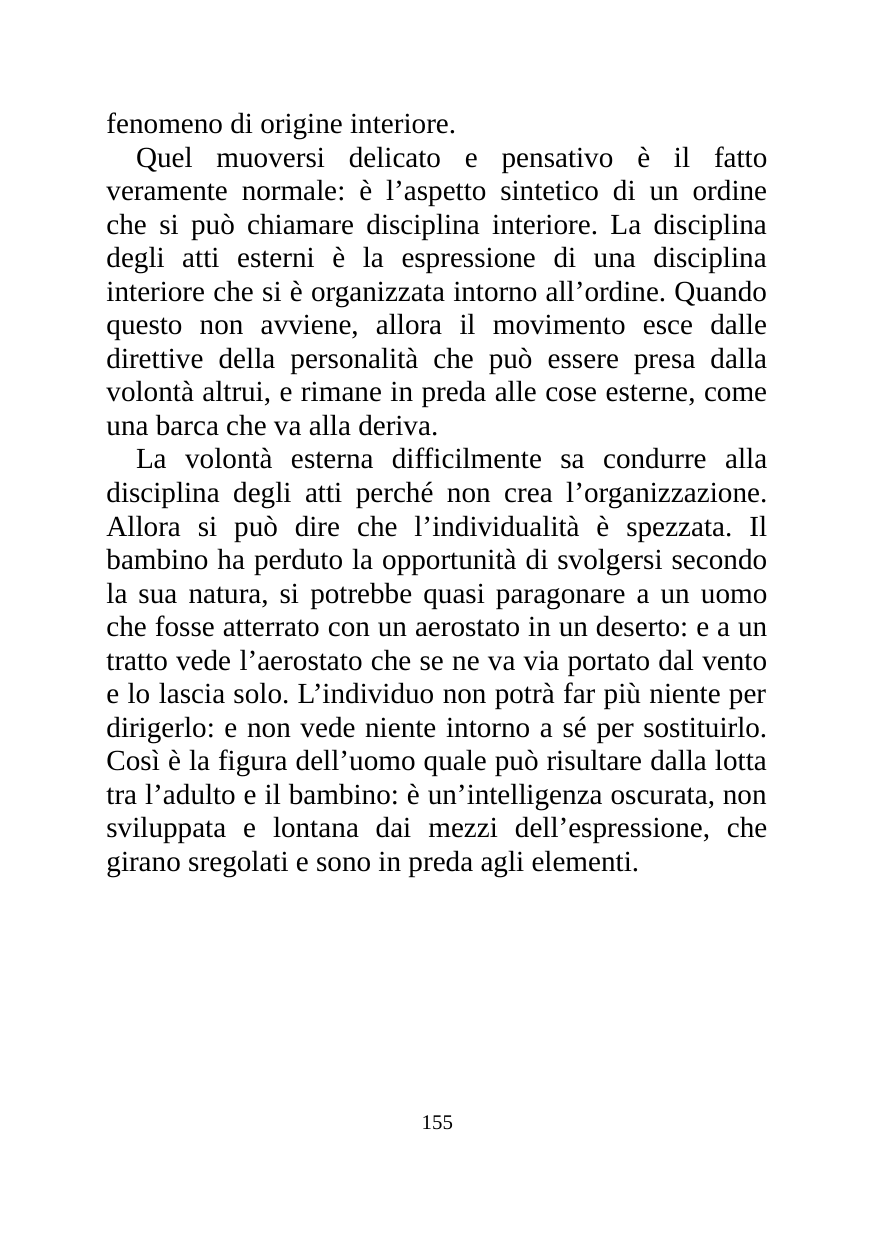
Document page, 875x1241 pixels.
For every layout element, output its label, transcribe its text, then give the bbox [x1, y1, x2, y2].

text La volontà esterna difficilmente sa condurre alla disciplina degli atti perché non crea l’organizzazione. Allora si può dire che l’individualità è spezzata. Il bambino ha perduto la opportunità di svolgersi secondo la sua natura, si potrebbe quasi paragonare a un uomo che fosse atterrato con un aerostato in un deserto: e a un tratto vede l’aerostato che se ne va via portato dal vento e lo lascia solo. L’individuo non potrà far più niente per dirigerlo: e non vede niente intorno a sé per sostituirlo. Così è la figura dell’uomo quale può risultare dalla lotta tra l’adulto e il bambino: è un’intelligenza oscurata, non sviluppata e lontana dai mezzi dell’espressione, che girano sregolati e sono in preda agli elementi. [106, 442, 768, 878]
text fenomeno di origine interiore. [106, 106, 768, 140]
text Quel muoversi delicato e pensativo è il fatto veramente normale: è l’aspetto sintetico di un ordine che si può chiamare disciplina interiore. La disciplina degli atti esterni è la espressione di una disciplina interiore che si è organizzata intorno all’ordine. Quando questo non avviene, allora il movimento esce dalle direttive della personalità che può essere presa dalla volontà altrui, e rimane in preda alle cose esterne, come una barca che va alla deriva. [106, 140, 768, 442]
